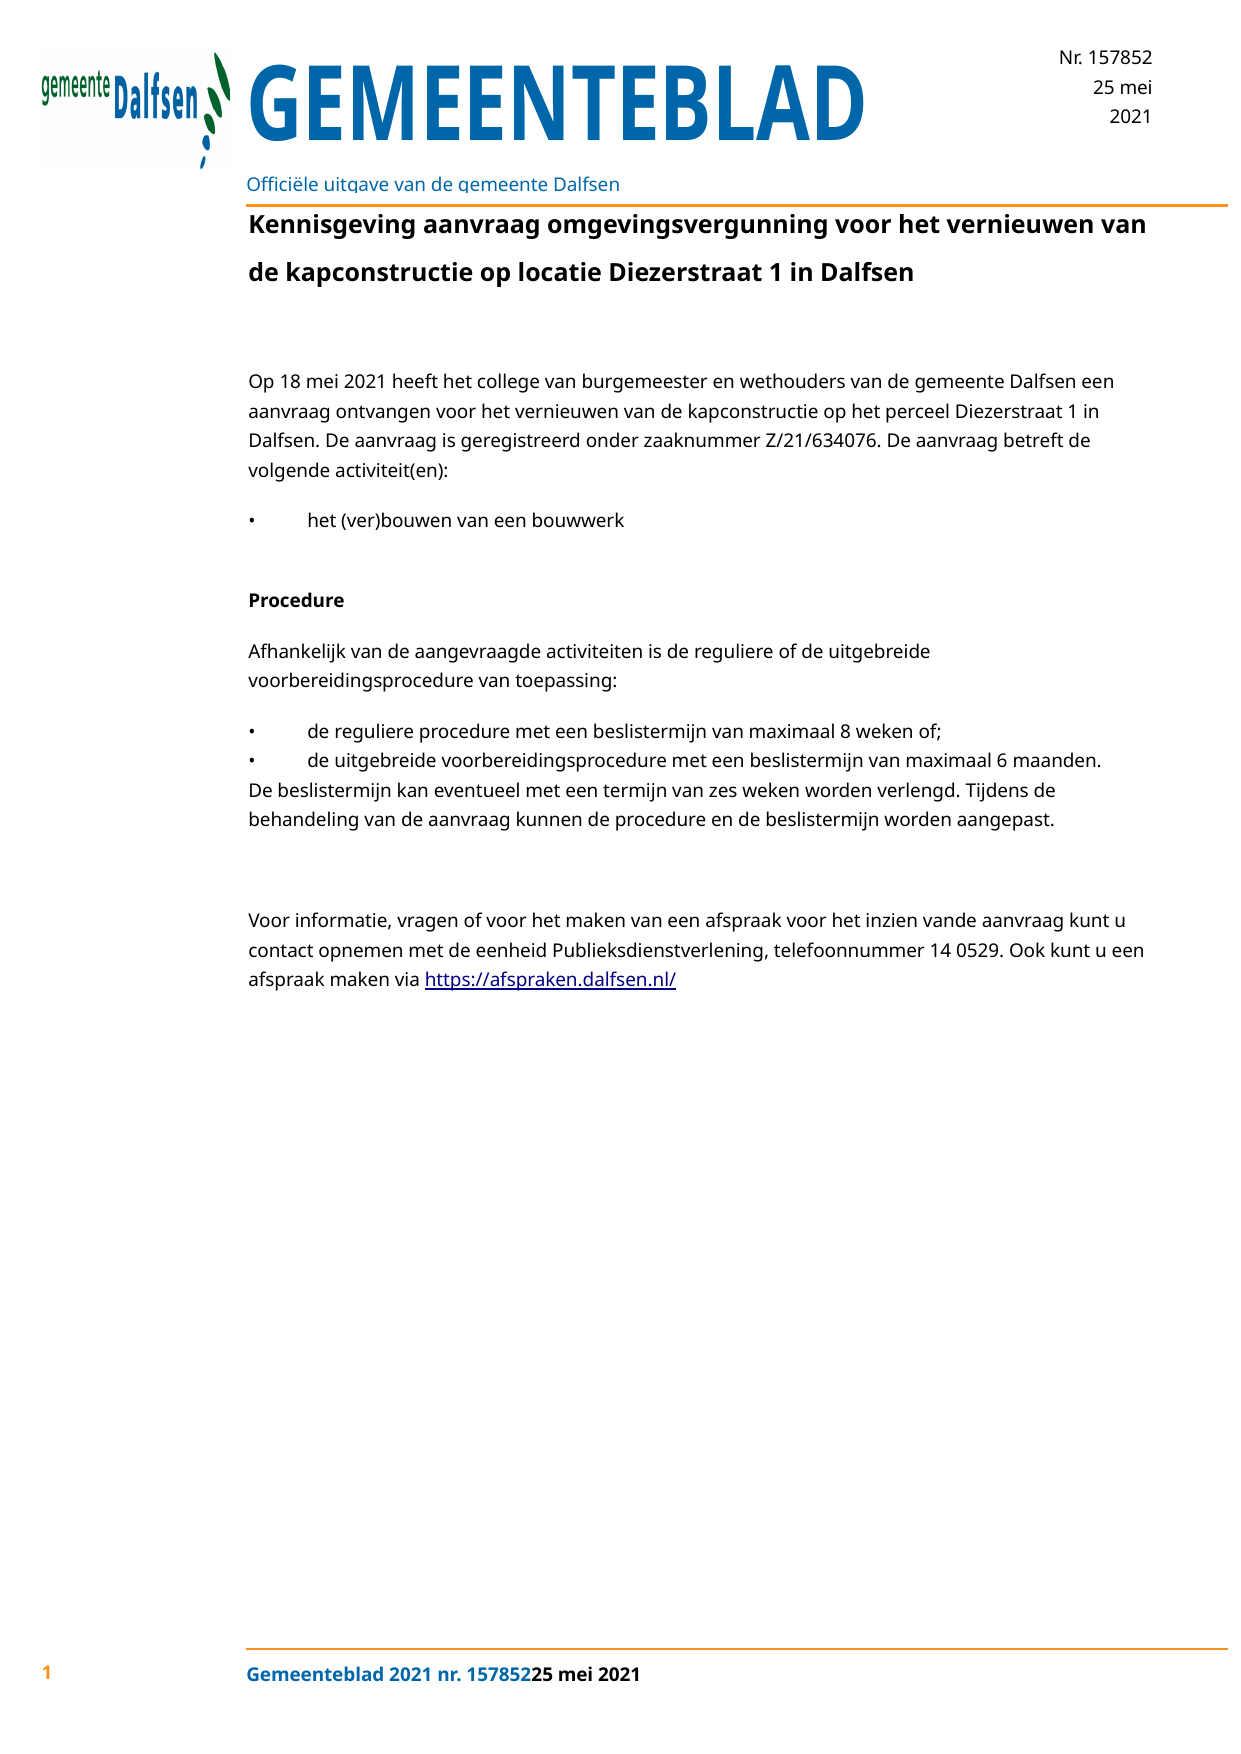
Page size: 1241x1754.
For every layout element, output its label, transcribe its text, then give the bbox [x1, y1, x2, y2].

list de reguliere procedure met een beslistermijn van maximaal 8 weken of; [248, 718, 1152, 744]
text Op 18 mei 2021 heeft het college van burgemeester en wethouders van de gemeente Dalfsen een aanvraag ontvangen voor het vernieuwen van de kapconstructie op het perceel Diezerstraat 1 in Dalfsen. De aanvraag is geregistreerd onder zaaknummer Z/21/634076. De aanvraag betreft de volgende activiteit(en): [248, 368, 1152, 483]
list het (ver)bouwen van een bouwwerk [248, 507, 1152, 533]
text Afhankelijk van de aangevraagde activiteiten is de reguliere of de uitgebreide voorbereidingsprocedure van toepassing: [248, 638, 1152, 693]
text Procedure [248, 587, 1152, 613]
text Kennisgeving aanvraag omgevingsvergunning voor het vernieuwen van de kapconstructie op locatie Diezerstraat 1 in Dalfsen [248, 207, 1152, 288]
picture [41, 47, 231, 172]
list de uitgebreide voorbereidingsprocedure met een beslistermijn van maximaal 6 maanden. [248, 747, 1152, 773]
text De beslistermijn kan eventueel met een termijn van zes weken worden verlengd. Tijdens de behandeling van de aanvraag kunnen de procedure en de beslistermijn worden aangepast. [248, 777, 1152, 832]
text Voor informatie, vragen of voor het maken van een afspraak voor het inzien vande aanvraag kunt u contact opnemen met de eenheid Publieksdienstverlening, telefoonnummer 14 0529. Ook kunt u een afspraak maken via https://afspraken.dalfsen.nl/ [248, 907, 1152, 992]
